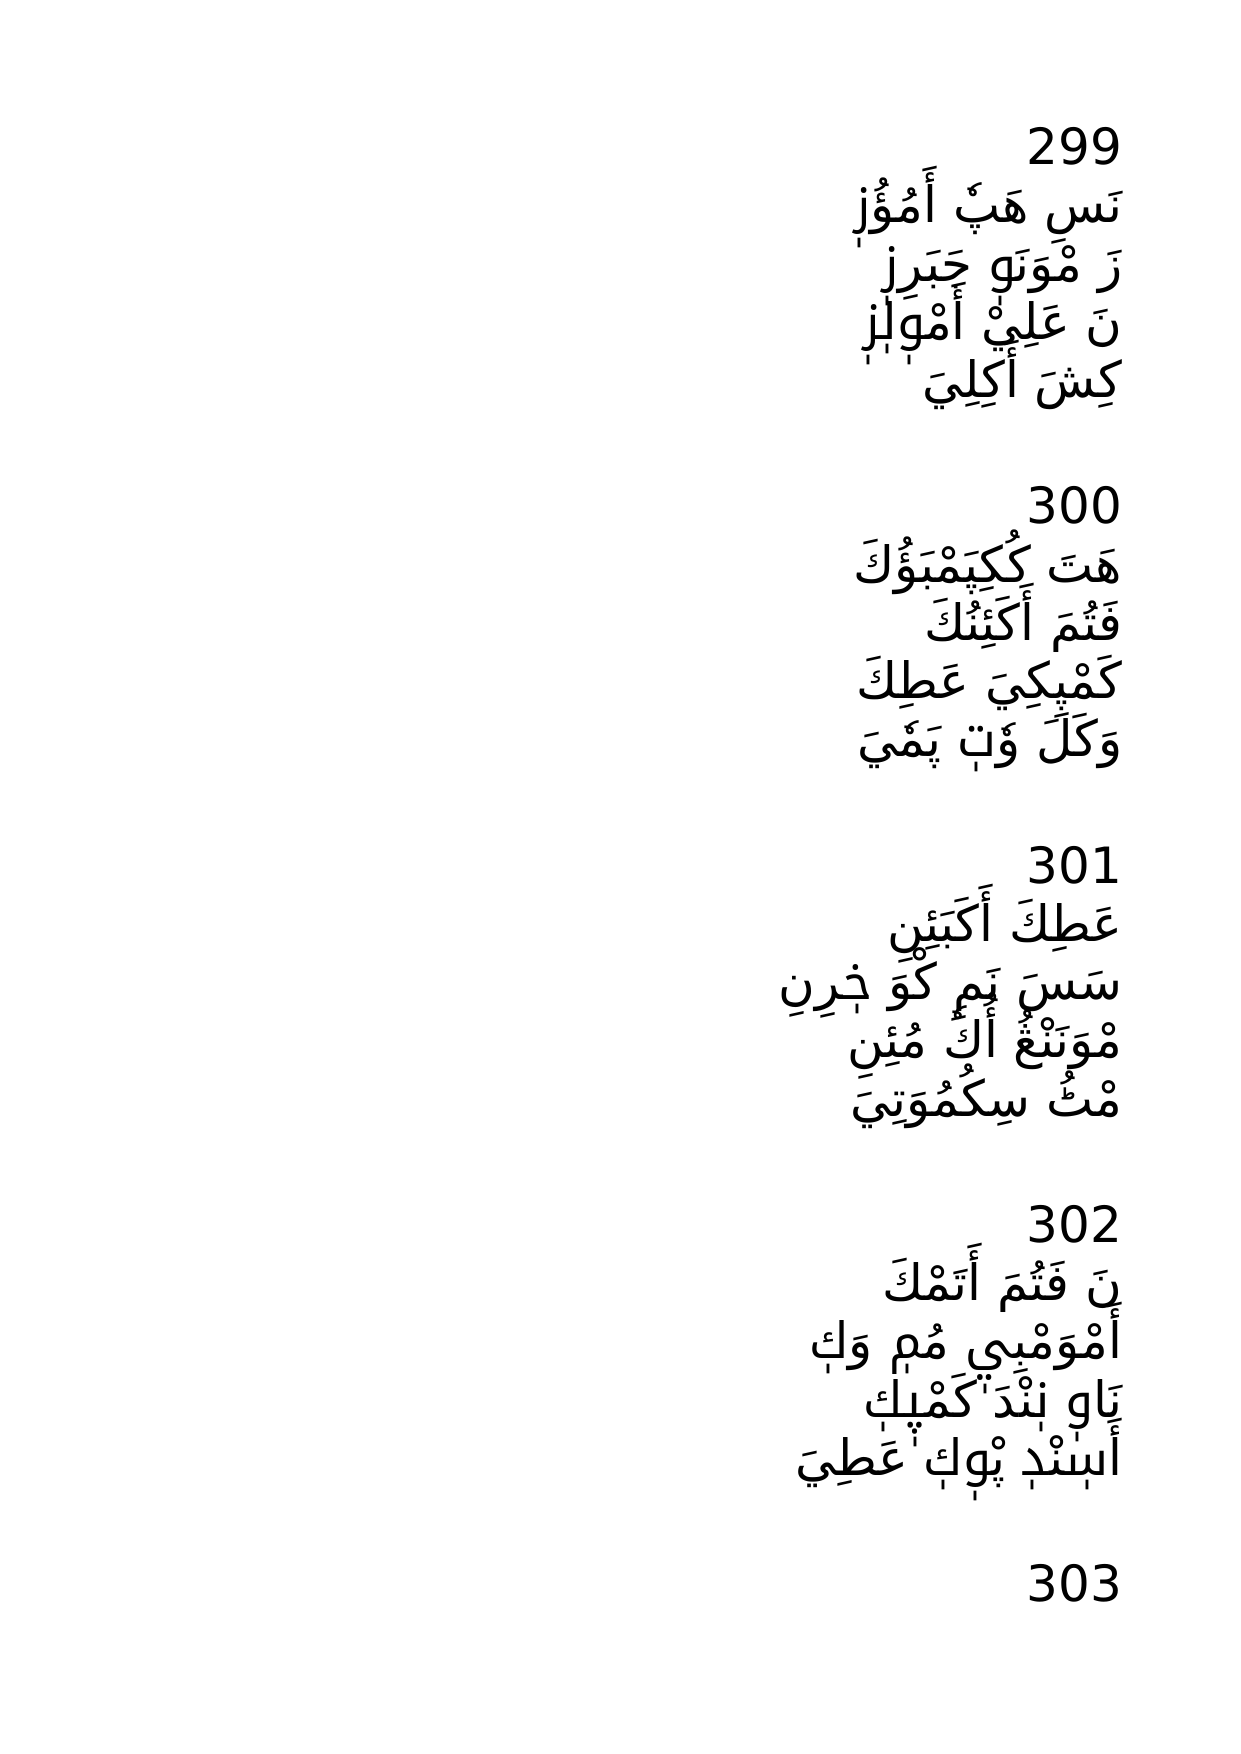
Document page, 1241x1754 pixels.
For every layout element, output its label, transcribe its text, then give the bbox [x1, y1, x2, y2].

text هَتَ كُكِپَمْبَؤُكَ [118, 536, 1122, 594]
text كِشَ أَكِلِيَ [118, 351, 1122, 409]
text 299 [118, 118, 1122, 176]
text 302 [118, 1196, 1122, 1254]
text نَ فَتُمَ أَتَمْكَ [118, 1254, 1122, 1312]
text مْوَنَنْڠُ أُكٗ مُئِنِ [118, 1011, 1122, 1069]
text أَمْوَمْبِيٖ مُمٖ وَكٖ [118, 1312, 1122, 1371]
text عَطِكَ أَكَبَئِنِ [118, 895, 1122, 953]
text نَسِ هَپٗ أَمُؤُزٖ [118, 176, 1122, 234]
text نَ عَلِيْ أَمْوٖلٖزٖ [118, 293, 1122, 351]
text 300 [118, 477, 1122, 536]
text أَسٖنْدٖ پْوٖكٖ عَطِيَ [118, 1429, 1122, 1487]
text كَمْپِكِيَ عَطِكَ [118, 652, 1122, 710]
text 303 [118, 1555, 1122, 1613]
text سَسَ نَمِ كْوَ خٖرِنِ [118, 953, 1122, 1011]
text مْٹُ سِكُمُوَتِيَ [118, 1069, 1122, 1128]
text فَتُمَ أَكَئِنُكَ [118, 594, 1122, 652]
text 301 [118, 837, 1122, 895]
text نَاوٖ نٖنْدَ كَمْپٖكٖ [118, 1371, 1122, 1429]
text وَكَلَ وٗتٖ پَمٗيَ [118, 710, 1122, 768]
text زَ مْوَنَوٖ جَبَرِزٖ [118, 234, 1122, 293]
